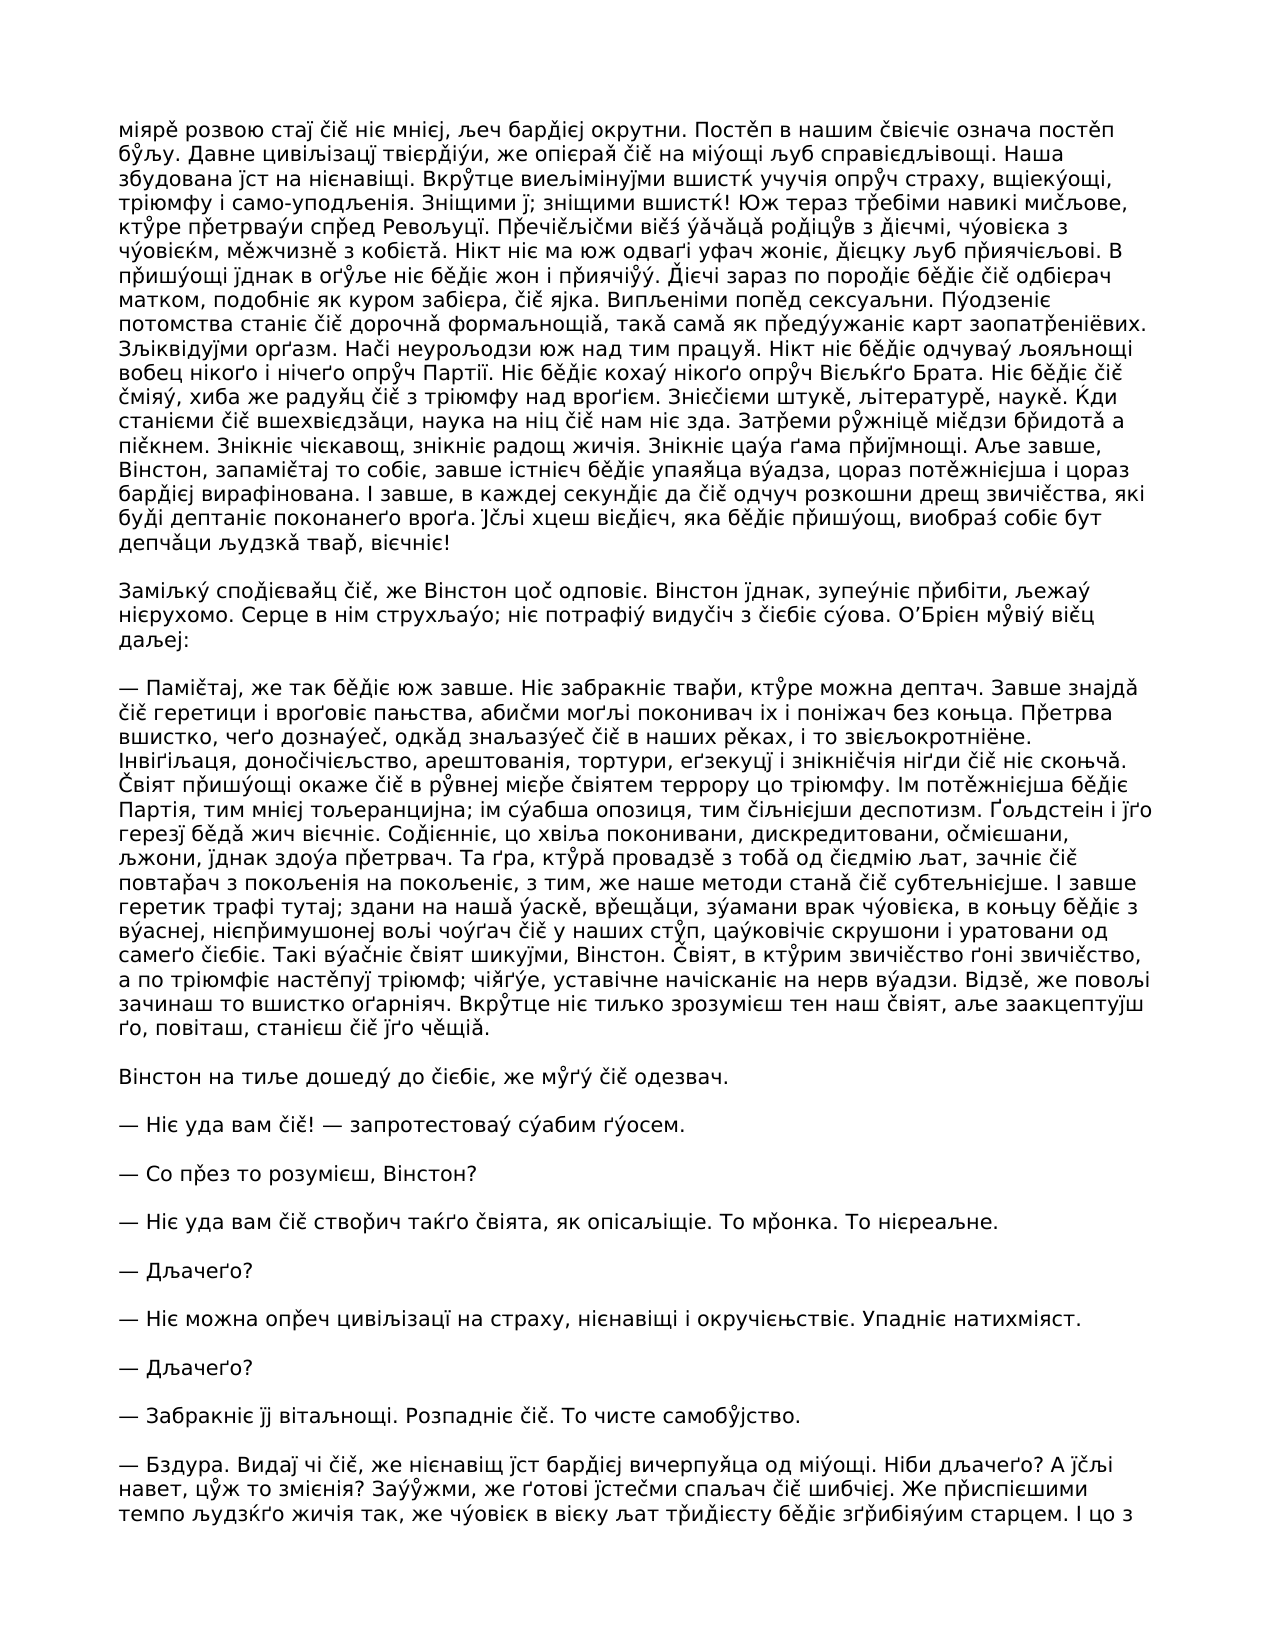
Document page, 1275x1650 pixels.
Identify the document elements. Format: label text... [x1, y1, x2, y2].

text — Дљачеґо? [118, 1259, 1157, 1283]
text Вінстон на тиље дошеду́ до с̌ієбіє, же му̊ґу́ с̌іє̌ одезвач. [118, 1065, 1157, 1089]
text Заміљку́ спод̌ієвая̌ц с̌іє̌, же Вінстон цос̌ одповіє. Вінстон ȷ̈днак, зупеу́ніє пр̌ибіти, љежау́ нієрухомо. Серце в нім струхљау́о; ніє потрафіу́ видус̌іч з с̌ієбіє су́ова. О’Брієн му̊віу́ віє̌ц даљеј: [118, 579, 1157, 652]
text — Ніє можна опр̌еч цивіљізацї на страху, нієнавіщі і окручієњствіє. Упадніє натихміяст. [118, 1307, 1157, 1332]
text — Cо пр̌ез то розумієш, Вінстон? [118, 1162, 1157, 1186]
text — Бздура. Видаȷ̈ чі с̌іє̌, же нієнавіщ ȷ̈ст бард̌ієј вичерпуя̌ца од міу́ощі. Ніби дљачеґо? А ȷ̈с̌љі навет, цу̊ж то змієнія? Зау́у̊жми, же ґотові ȷ̈стес̌ми спаљач с̌іє̌ шибчієј. Же пр̌испієшими темпо људзќґо жичія так, же чу́овієк в вієку љат тр̌ид̌ієсту бе̌д̌іє зґр̌ибіяу́им старцем. І цо з [118, 1453, 1157, 1526]
text — Ніє уда вам с̌іє̌ створ̌ич таќґо с̌віята, як опісаљіщіе. То мр̌онка. То нієреаљне. [118, 1210, 1157, 1234]
text — Ніє уда вам с̌іє̌! — запротестовау́ су́абим ґу́осем. [118, 1113, 1157, 1137]
text — Забракніє ȷ̈ј вітаљнощі. Розпадніє с̌іє̌. То чисте самобу̊јство. [118, 1404, 1157, 1429]
text — Дљачеґо? [118, 1356, 1157, 1380]
text міяре̌ розвою стаȷ̈ с̌іє̌ ніє мнієј, љеч бард̌ієј окрутни. Посте̌п в нашим с̌вієчіє означа посте̌п бу̊љу. Давне цивіљізацȷ̈ твієрд̌іу́и, же опієрая̌ с̌іє̌ на міу́ощі љуб справієдљівощі. Наша збудована ȷ̈ст на нієнавіщі. Вкру̊тце виељімінуȷ̈ми вшистќ учучія опру̊ч страху, вщіеку́ощі, тріюмфу і само-уподљенія. Зніщими ȷ̈; зніщими вшистќ! Юж тераз тр̌ебіми навикі мис̌љове, кту̊ре пр̌етрвау́и спр̌ед Ревољуцї. Пр̌ечіє̌љіс̌ми віє̌з́ у́а̌ча̌ца̌ род̌іцу̊в з д̌ієчмі, чу́овієка з чу́овієќм, ме̌жчизне̌ з кобієта̌. Нікт ніє ма юж одваґі уфач жоніє, д̌ієцку љуб пр̌иячієљові. В пр̌ишу́ощі ȷ̈днак в оґу̊ље ніє бе̌д̌іє жон і пр̌иячіу̊у́. Д̌ієчі зараз по пород̌іє бе̌д̌іє с̌іє̌ одбієрач матком, подобніє як куром забієра, с̌іє̌ яјка. Випљеніми попе̌д сексуаљни. Пу́одзеніє потомства станіє с̌іє̌ дорочна̌ формаљнощіа̌, така̌ сама̌ як пр̌еду́ужаніє карт заопатр̌еніёвих. Зљіквідуȷ̈ми орґазм. Нас̌і неурољодзи юж над тим працуя̌. Нікт ніє бе̌д̌іє одчувау́ љояљнощі вобец нікоґо і нічеґо опру̊ч Партії. Ніє бе̌д̌іє кохау́ нікоґо опру̊ч Вієљќґо Брата. Ніє бе̌д̌іє с̌іє̌ с̌міяу́, хиба же радуя̌ц с̌іє̌ з тріюмфу над вроґієм. Знієс̌ієми штуке̌, љітературе̌, науке̌. Ќди станієми с̌іє̌ вшехвієдза̌ци, наука на ніц с̌іє̌ нам ніє зда. Затр̌еми ру̊жніце̌ міє̌дзи бр̌идота̌ а піє̌кнем. Знікніє чієкавощ, знікніє радощ жичія. Знікніє цау́а ґама пр̌иȷ̈мнощі. Аље завше, Вінстон, запаміє̌тај то собіє, завше істнієч бе̌д̌іє упаяя̌ца ву́адза, цораз поте̌жнієјша і цораз бард̌ієј вирафінована. І завше, в каждеј секунд̌іє да с̌іє̌ одчуч розкошни дрещ звичіє̌ства, які буд̌і дептаніє поконанеґо вроґа. Ј̈с̌љі хцеш вієд̌ієч, яка бе̌д̌іє пр̌ишу́ощ, виобраз́ собіє бут депча̌ци људзка̌ твар̌, вієчніє! [118, 118, 1157, 555]
text — Паміє̌тај, же так бе̌д̌іє юж завше. Ніє забракніє твар̌и, кту̊ре можна дептач. Завше знајда̌ с̌іє̌ геретици і вроґовіє пањства, абис̌ми моґљі поконивач іх і поніжач без коњца. Пр̌етрва вшистко, чеґо дознау́ес̌, одка̌д знаљазу́ес̌ с̌іє̌ в наших ре̌ках, і то звієљокротніёне. Інвіґіљаця, донос̌ічієљство, арештованія, тортури, еґзекуцȷ̈ і знікніє̌чія ніґди с̌іє̌ ніє скоњча̌. С̌віят пр̌ишу́ощі окаже с̌іє̌ в ру̊внеј мієр̌е с̌віятем террору цо тріюмфу. Ім поте̌жнієјша бе̌д̌іє Партія, тим мнієј тољеранцијна; ім су́абша опозиця, тим с̌іљнієјши деспотизм. Ґољдстеін і ȷ̈ґо герезȷ̈ бе̌да̌ жич вієчніє. Cод̌ієнніє, цо хвіља поконивани, дискредитовани, ос̌мієшани, љжони, ȷ̈днак здоу́а пр̌етрвач. Та ґра, кту̊ра̌ провадзе̌ з тоба̌ од с̌ієдмію љат, зачніє с̌іє̌ повтар̌ач з покољенія на покољеніє, з тим, же наше методи стана̌ с̌іє̌ субтељнієјше. І завше геретик трафі тутај; здани на наша̌ у́аске̌, вр̌еща̌ци, зу́амани врак чу́овієка, в коњцу бе̌д̌іє з ву́аснеј, нієпр̌имушонеј вољі чоу́ґач с̌іє̌ у наших сту̊п, цау́ковічіє скрушони і уратовани од самеґо с̌ієбіє. Такі ву́ас̌ніє с̌віят шикуȷ̈ми, Вінстон. С̌віят, в кту̊рим звичіє̌ство ґоні звичіє̌ство, а по тріюмфіє насте̌пуȷ̈ тріюмф; чія̌ґу́е, уставічне начісканіє на нерв ву́адзи. Відзе̌, же повољі зачинаш то вшистко оґарніяч. Вкру̊тце ніє тиљко зрозумієш тен наш с̌віят, аље заакцептуȷ̈ш ґо, повіташ, станієш с̌іє̌ ȷ̈ґо че̌щіа̌. [118, 676, 1157, 1040]
